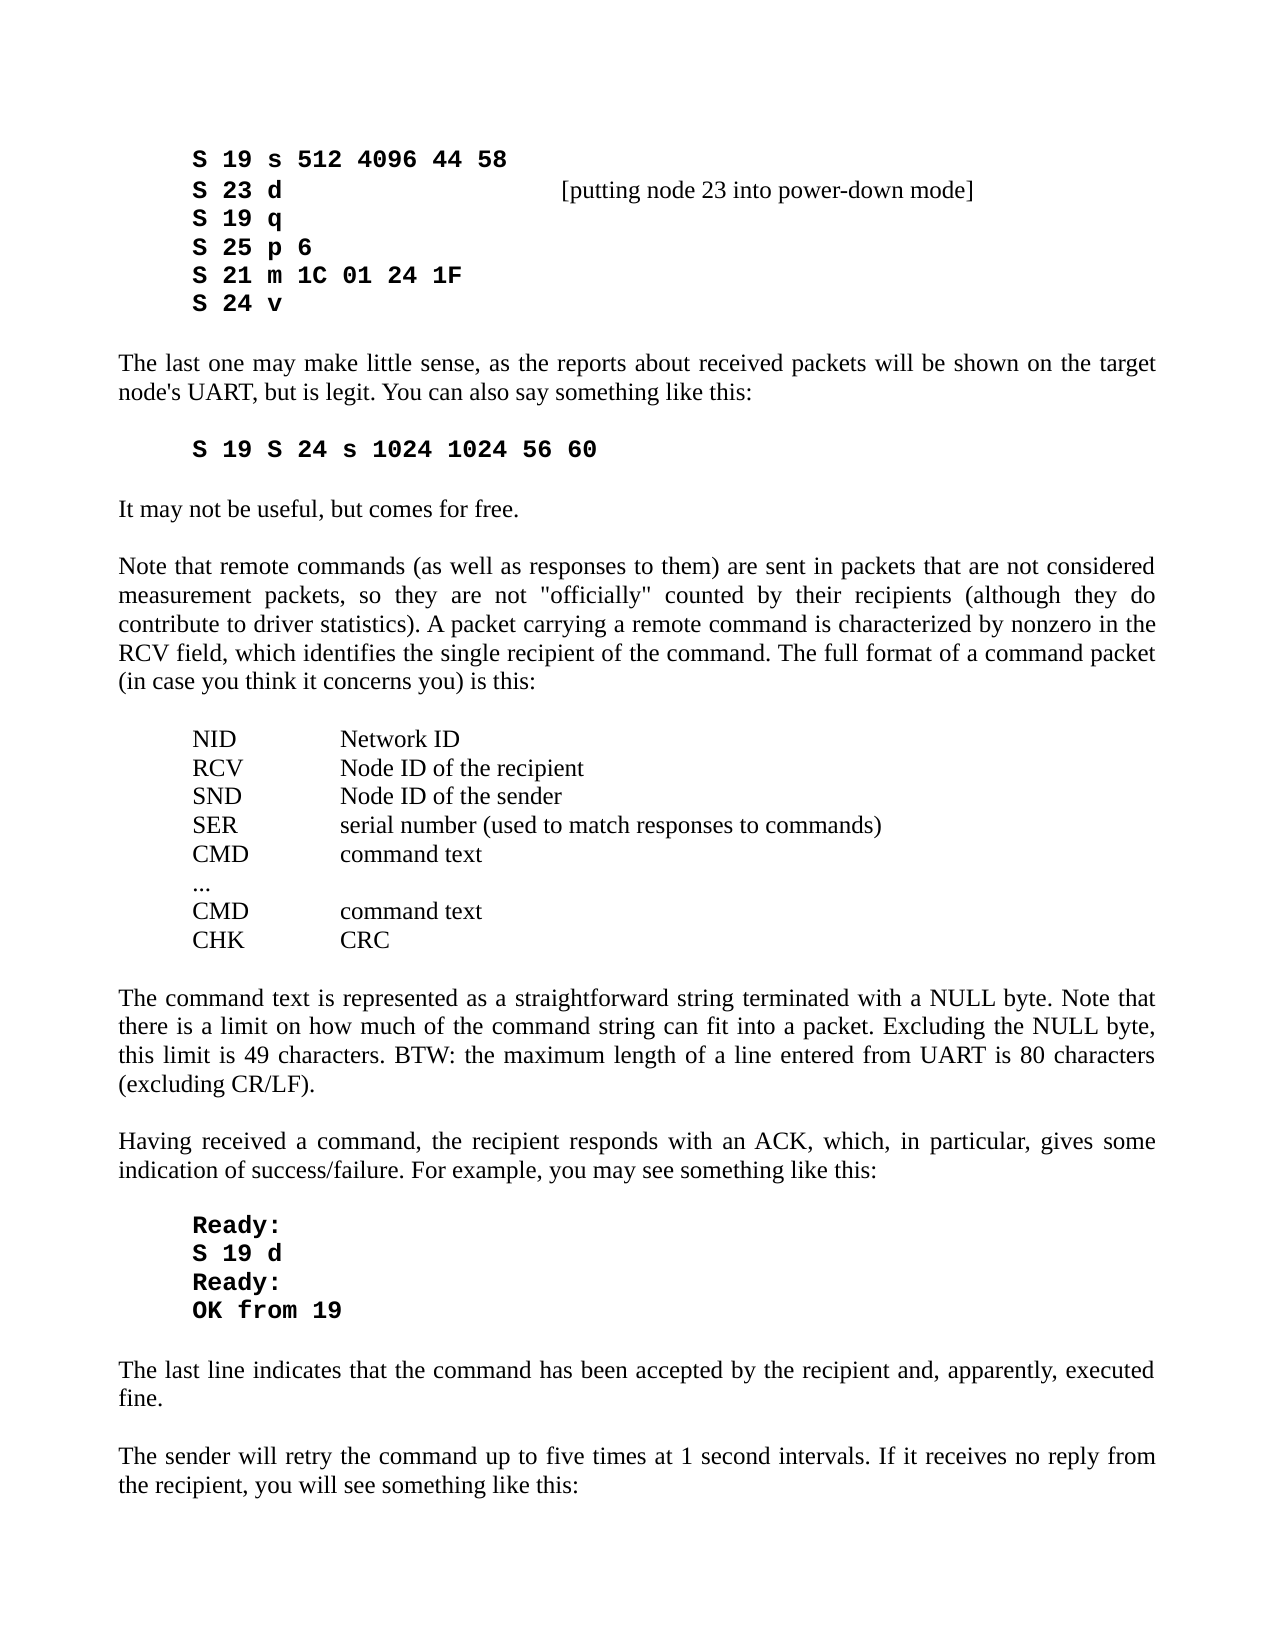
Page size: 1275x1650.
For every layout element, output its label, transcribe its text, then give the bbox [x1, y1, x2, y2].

text SND Node ID of the sender [118, 781, 1157, 810]
text CHK CRC [118, 925, 1157, 954]
text OK from 19 [118, 1298, 1157, 1326]
text S 19 S 24 s 1024 1024 56 60 [118, 434, 1157, 465]
text RCV Node ID of the recipient [118, 753, 1157, 781]
text NID Network ID [118, 724, 1157, 753]
text The last one may make little sense, as the reports about received packets will be shown on the target node's UART, but is legit. You can also say something like this: [118, 348, 1157, 406]
text The command text is represented as a straightforward string terminated with a NULL byte. Note that there is a limit on how much of the command string can fit into a packet. Excluding the NULL byte, this limit is 49 characters. BTW: the maximum length of a line entered from UART is 80 characters (excluding CR/LF). [118, 983, 1157, 1098]
text S 24 v [118, 291, 1157, 319]
text Note that remote commands (as well as responses to them) are sent in packets that are not considered measurement packets, so they are not "officially" counted by their recipients (although they do contribute to driver statistics). A packet carrying a remote command is characterized by nonzero in the RCV field, which identifies the single recipient of the command. The full format of a command packet (in case you think it concerns you) is this: [118, 551, 1157, 695]
text The last line indicates that the command has been accepted by the recipient and, apparently, executed fine. [118, 1355, 1157, 1412]
text Having received a command, the recipient responds with an ACK, which, in particular, gives some indication of success/failure. For example, you may see something like this: [118, 1126, 1157, 1184]
text Ready: [118, 1213, 1157, 1241]
text Ready: [118, 1269, 1157, 1298]
text S 21 m 1C 01 24 1F [118, 263, 1157, 291]
text S 19 d [118, 1241, 1157, 1269]
text It may not be useful, but comes for free. [118, 494, 1157, 523]
text The sender will retry the command up to five times at 1 second intervals. If it receives no reply from the recipient, you will see something like this: [118, 1441, 1157, 1498]
text CMD command text [118, 896, 1157, 925]
text S 19 q [118, 206, 1157, 234]
text S 23 d [putting node 23 into power-down mode] [118, 175, 1157, 206]
text S 25 p 6 [118, 234, 1157, 263]
text S 19 s 512 4096 44 58 [118, 147, 1157, 175]
text ... [118, 868, 1157, 896]
text SER serial number (used to match responses to commands) [118, 810, 1157, 839]
text CMD command text [118, 839, 1157, 868]
